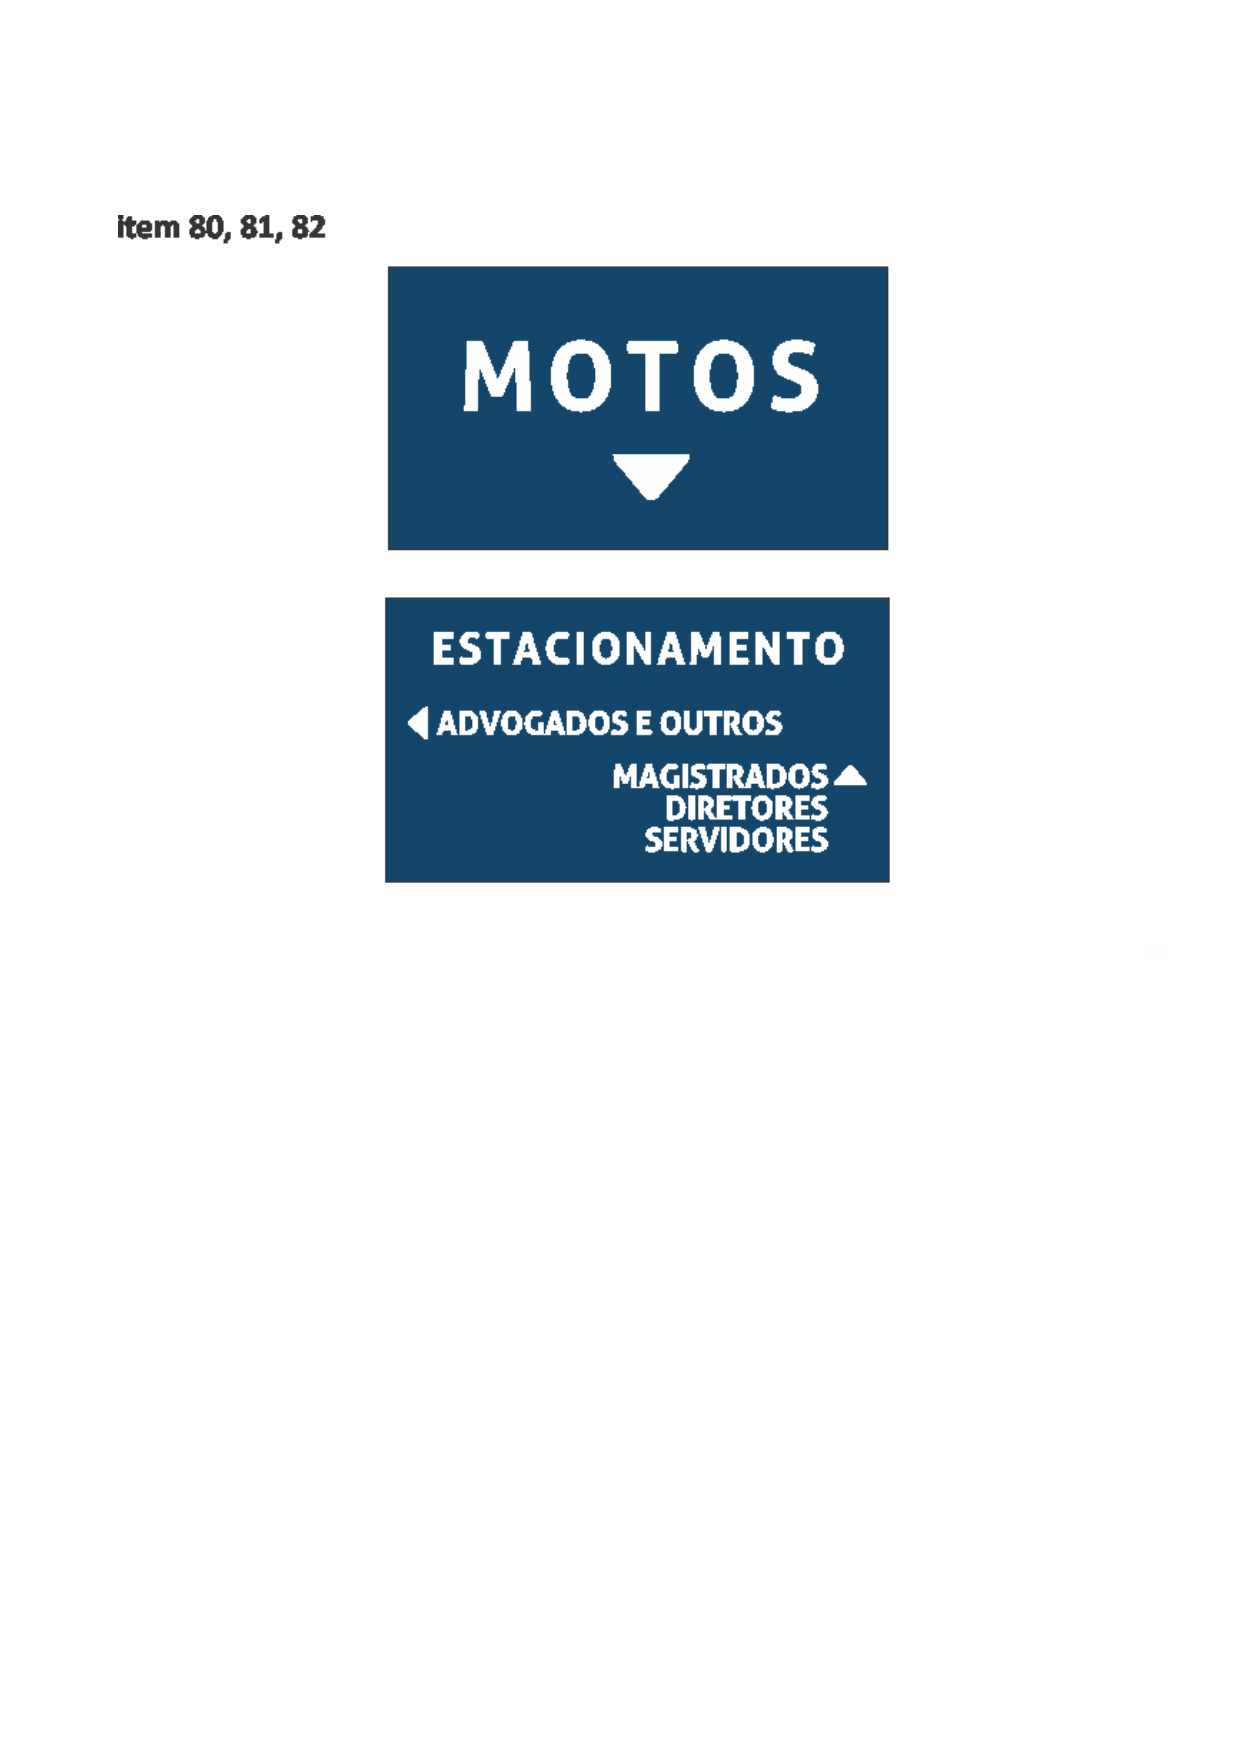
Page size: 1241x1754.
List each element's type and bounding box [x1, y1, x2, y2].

picture [118, 215, 1163, 956]
